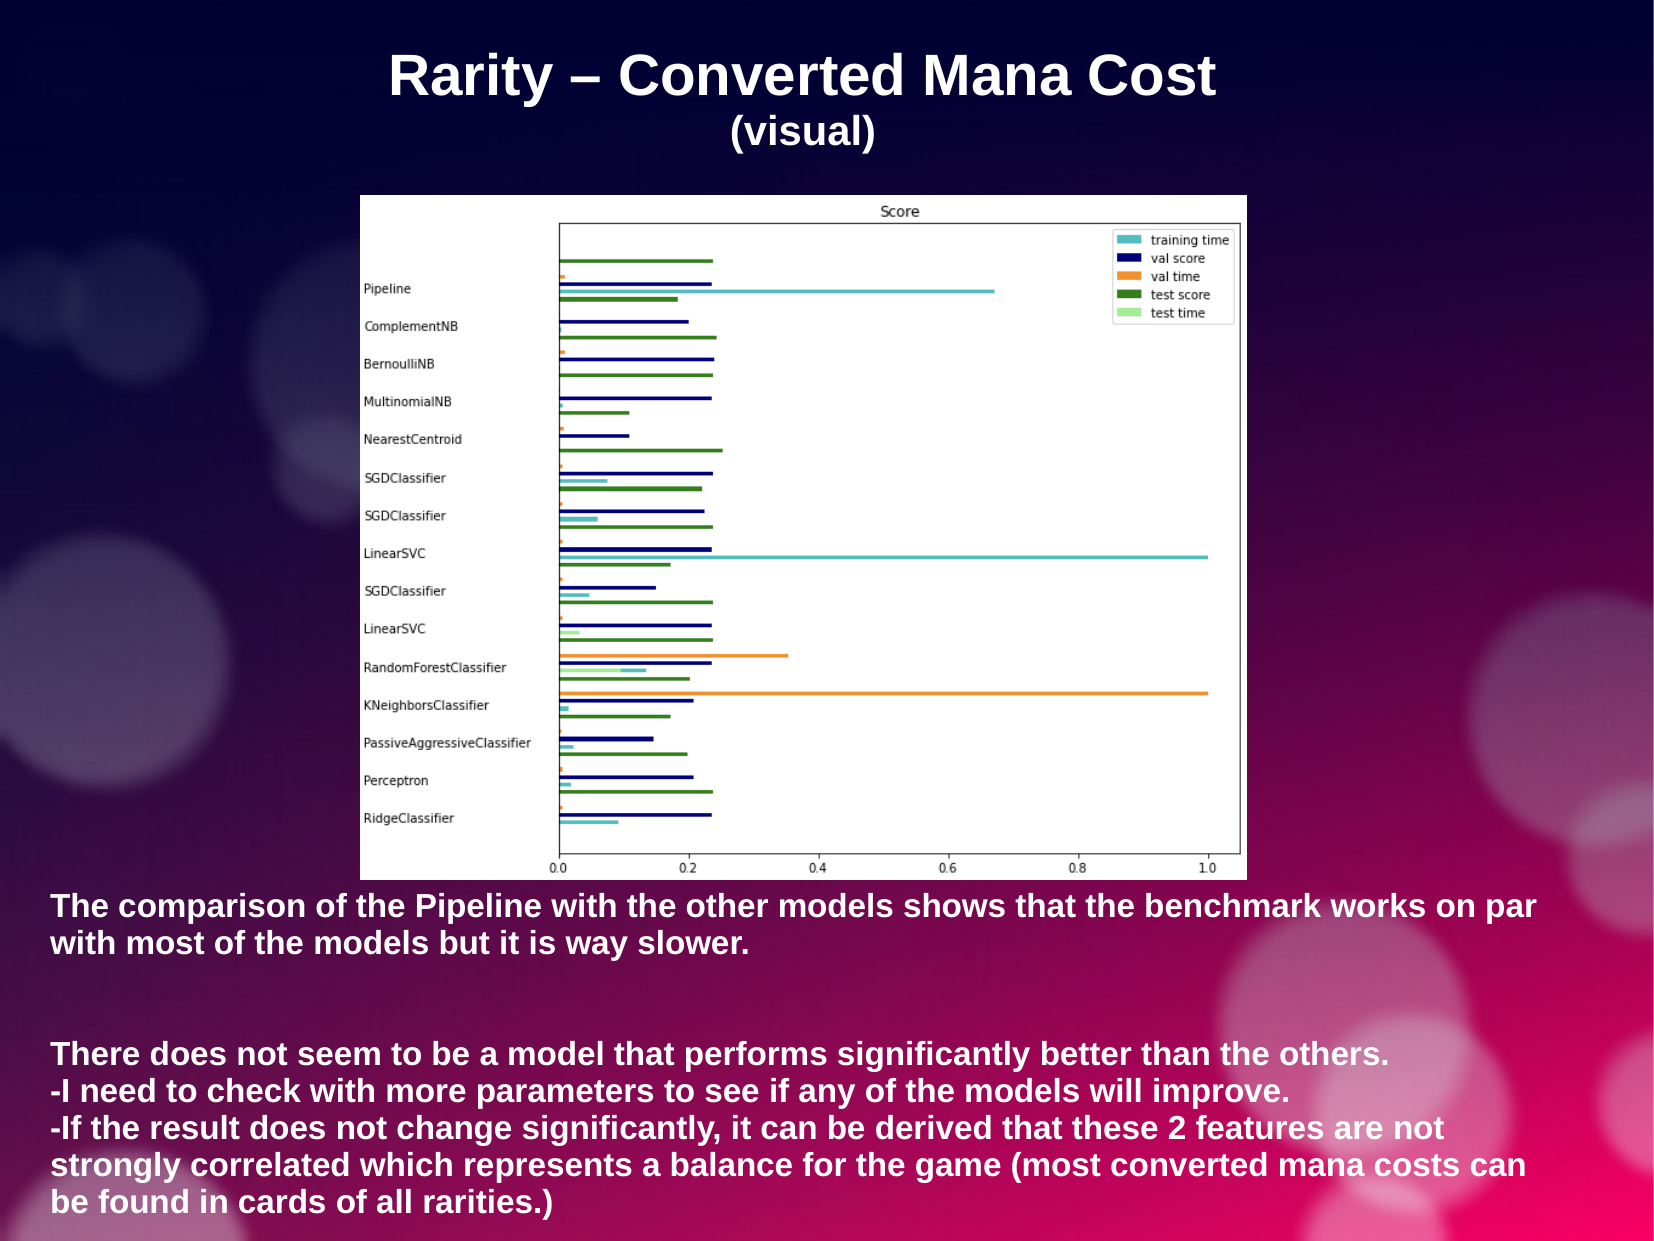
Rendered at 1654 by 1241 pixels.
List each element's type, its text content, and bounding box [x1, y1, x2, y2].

picture [0, 0, 1654, 1241]
text_box Rarity – Converted Mana Cost (visual) [342, 35, 1264, 177]
text_box The comparison of the Pipeline with the other models shows that the benchmark works on par with most of the models but it is way slower. There does not seem to be a model that performs significantly better than the others. -I need to check with more parameters to see if any of the models will improve. -If the result does not change significantly, it can be derived that these 2 features are not strongly correlated which represents a balance for the game (most converted mana costs can be found in cards of all rarities.) [35, 879, 1583, 1241]
